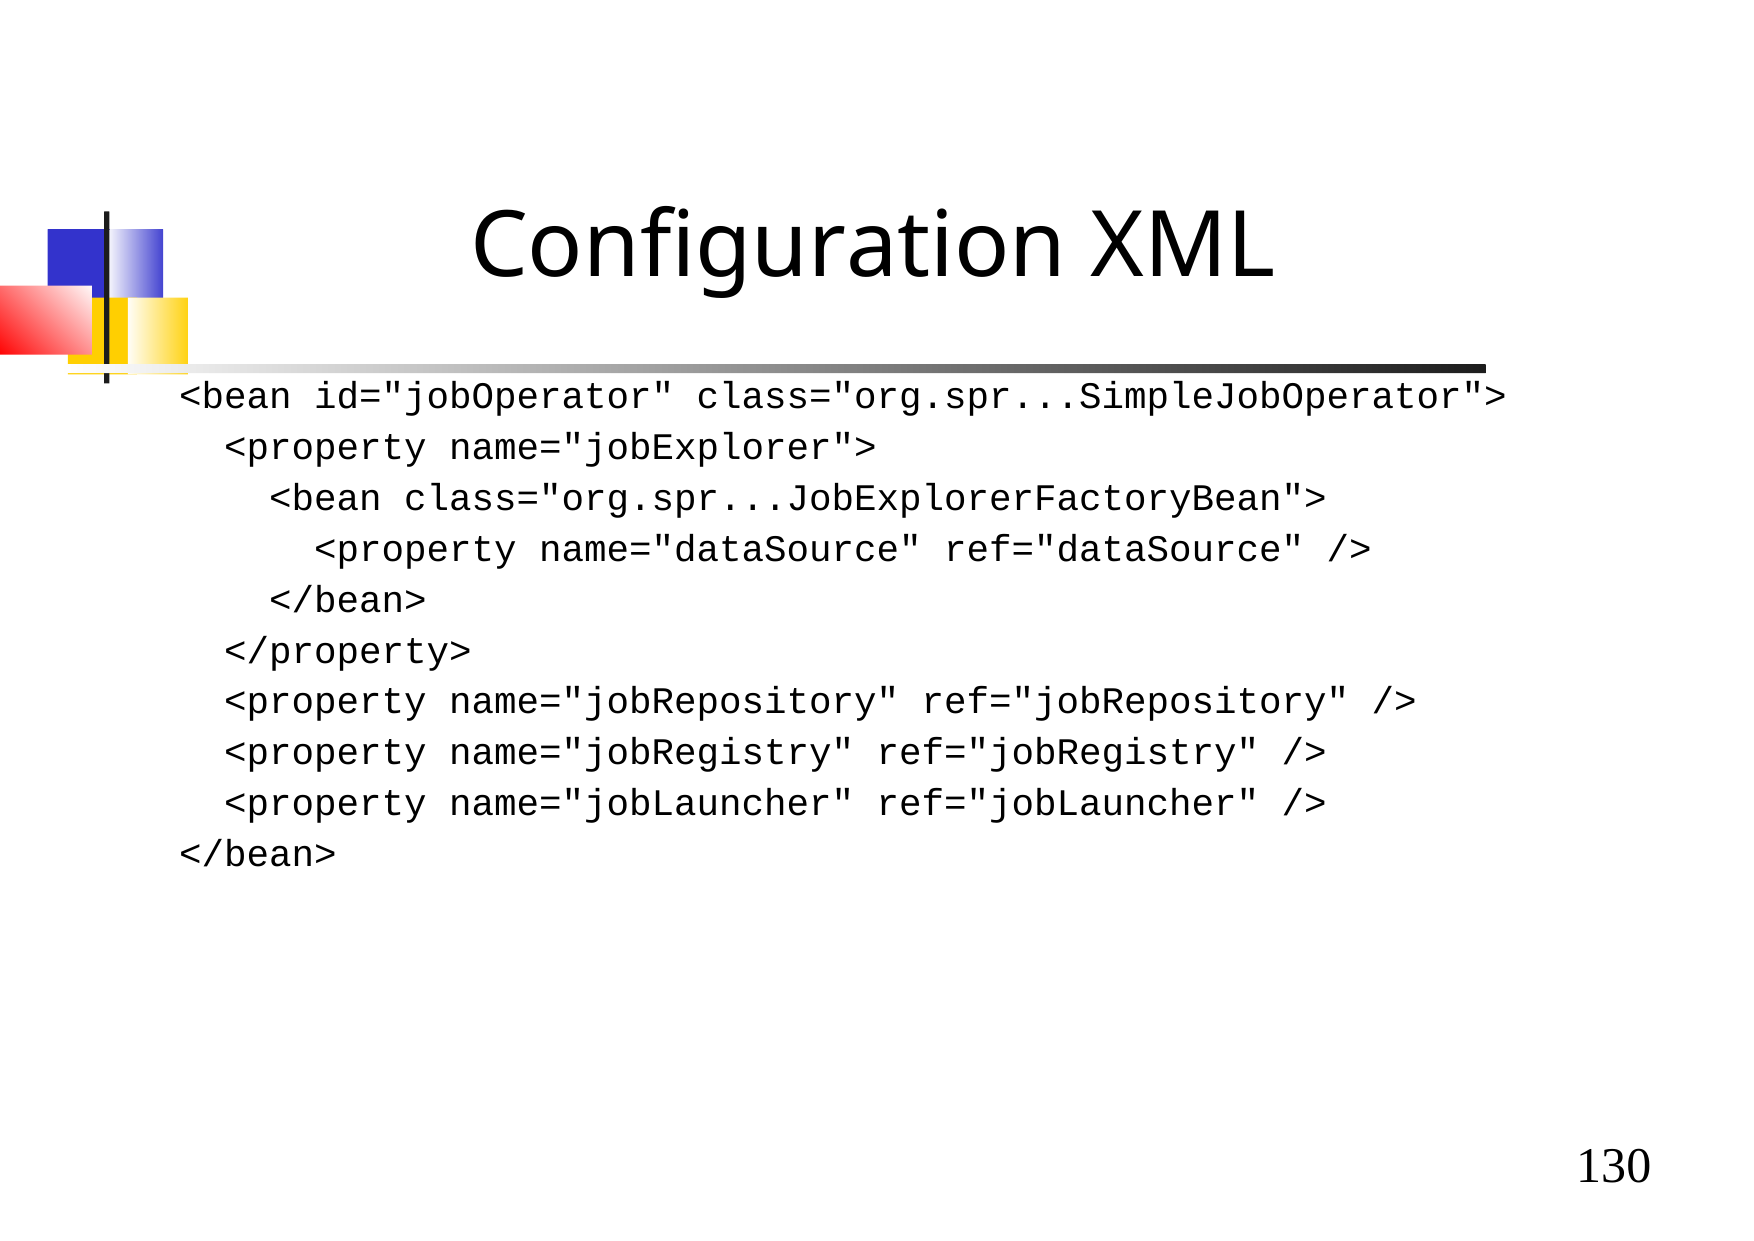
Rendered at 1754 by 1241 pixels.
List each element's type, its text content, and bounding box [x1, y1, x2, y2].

list <bean id="jobOperator" class="org.spr...SimpleJobOperator"> <property name="jobExplorer"> <bean class="org.spr...JobExplorerFactoryBean"> <property name="dataSource" ref="dataSource" /> </bean> </property> <property name="jobRepository" ref="jobRepository" /> <property name="jobRegistry" ref="jobRegistry" /> <property name="jobLauncher" ref="jobLauncher" /> </bean> [179, 371, 1567, 1091]
title Configuration XML [179, 139, 1567, 351]
